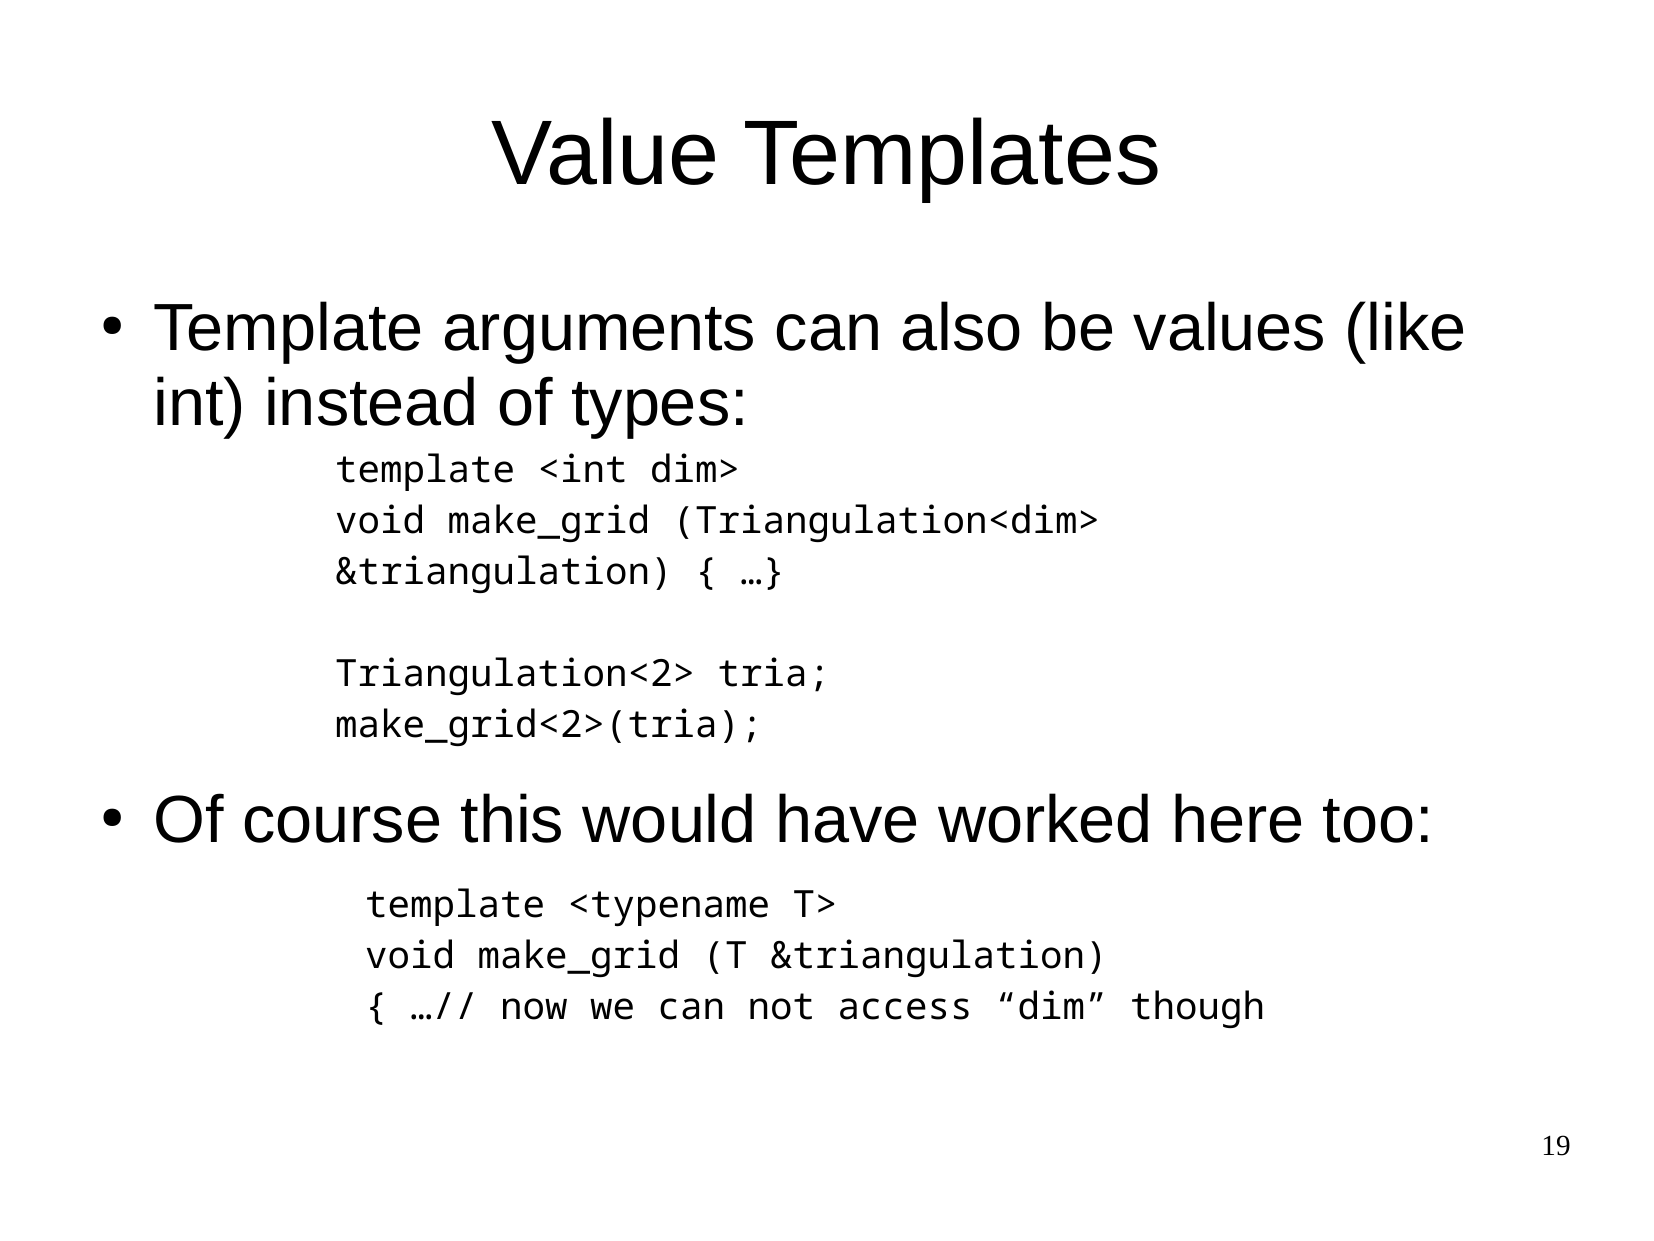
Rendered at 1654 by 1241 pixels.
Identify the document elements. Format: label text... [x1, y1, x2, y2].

title Value Templates [82, 49, 1571, 257]
list Template arguments can also be values (like int) instead of types: Of course this would have worked here too: [82, 290, 1538, 1010]
text_box template <int dim> void make_grid (Triangulation<dim> &triangulation) { …} Triangulation<2> tria; make_grid<2>(tria); [285, 435, 1411, 752]
text_box template <typename T> void make_grid (T &triangulation) { …// now we can not access “dim” though [315, 870, 1441, 1036]
